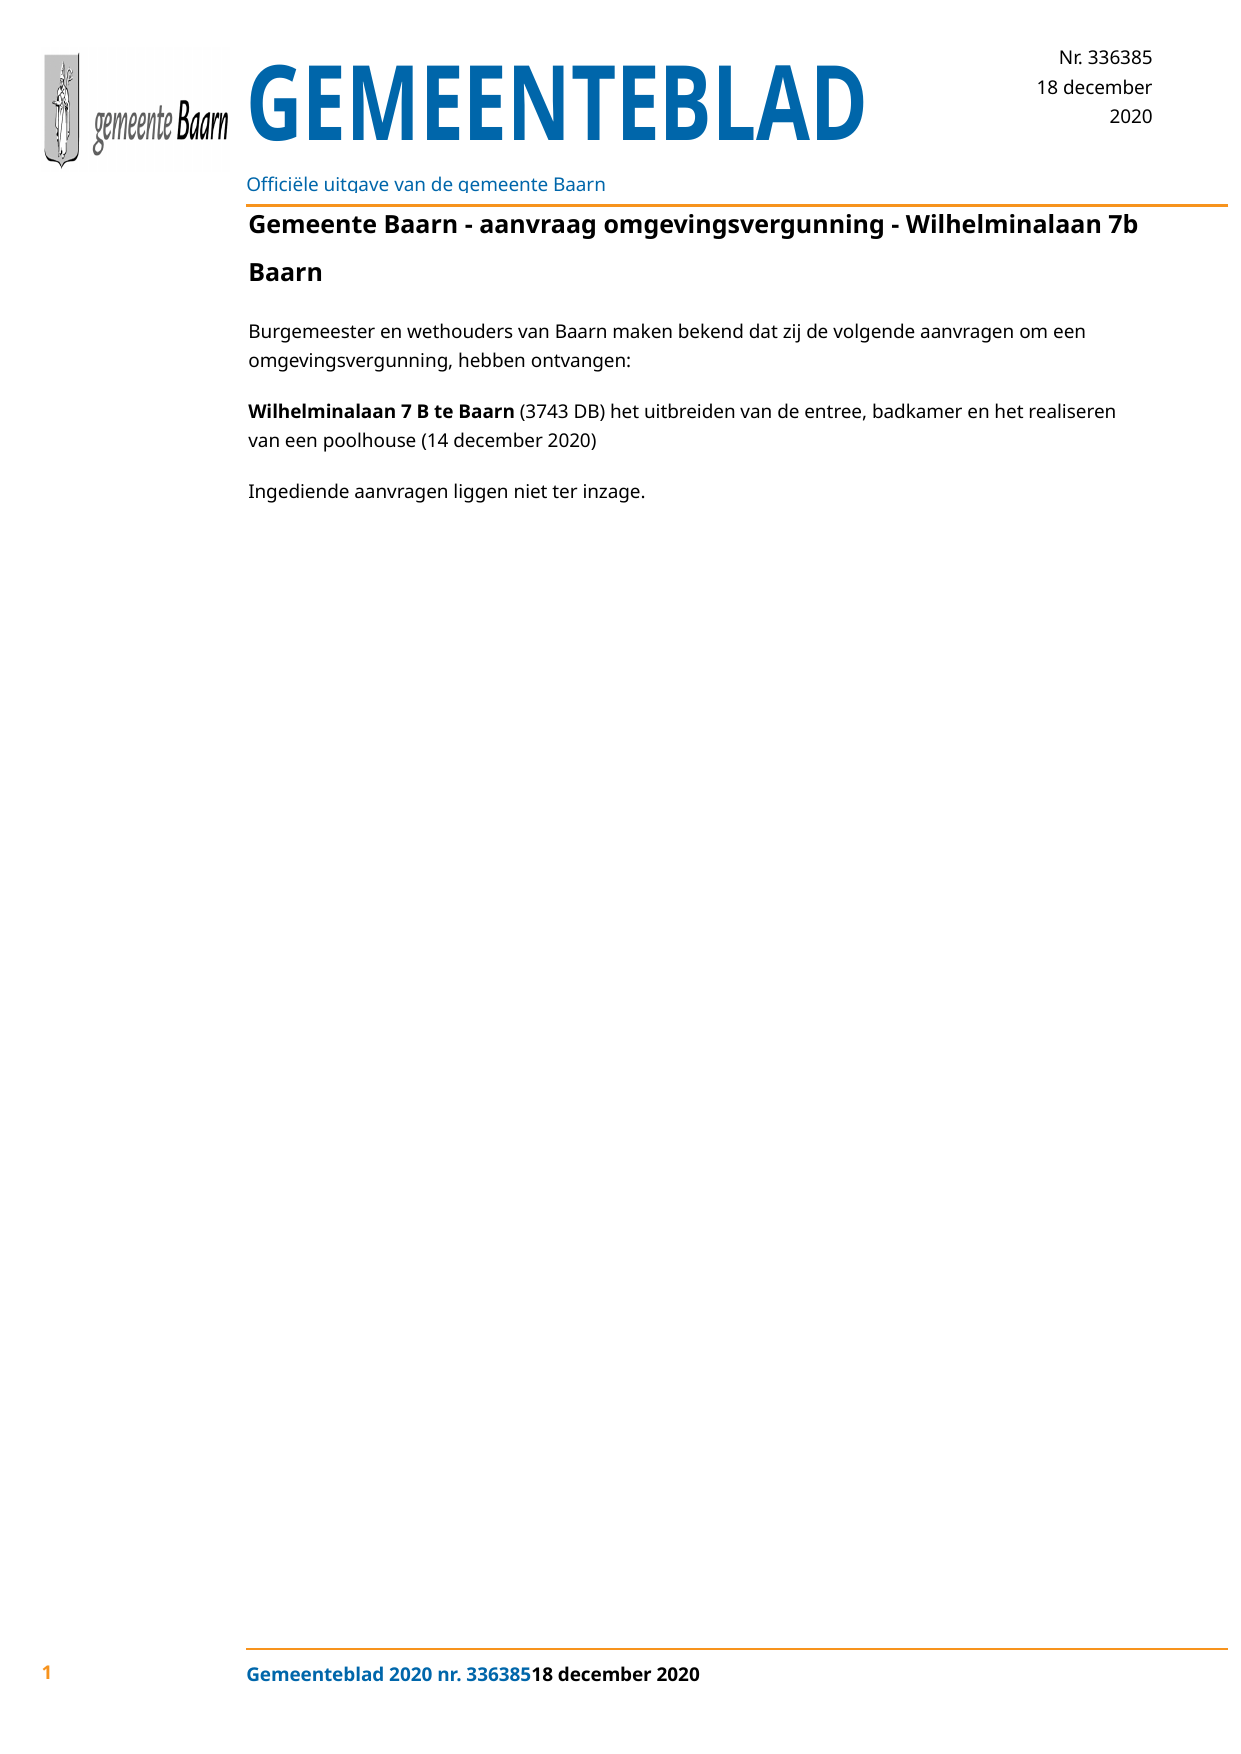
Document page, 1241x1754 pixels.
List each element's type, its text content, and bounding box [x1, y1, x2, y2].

text Wilhelminalaan 7 B te Baarn (3743 DB) het uitbreiden van de entree, badkamer en het realiseren van een poolhouse (14 december 2020) [248, 398, 1152, 453]
text Gemeente Baarn - aanvraag omgevingsvergunning - Wilhelminalaan 7b Baarn [248, 207, 1152, 288]
picture [41, 47, 231, 172]
text Burgemeester en wethouders van Baarn maken bekend dat zij de volgende aanvragen om een omgevingsvergunning, hebben ontvangen: [248, 318, 1152, 373]
text Ingediende aanvragen liggen niet ter inzage. [248, 478, 1152, 504]
